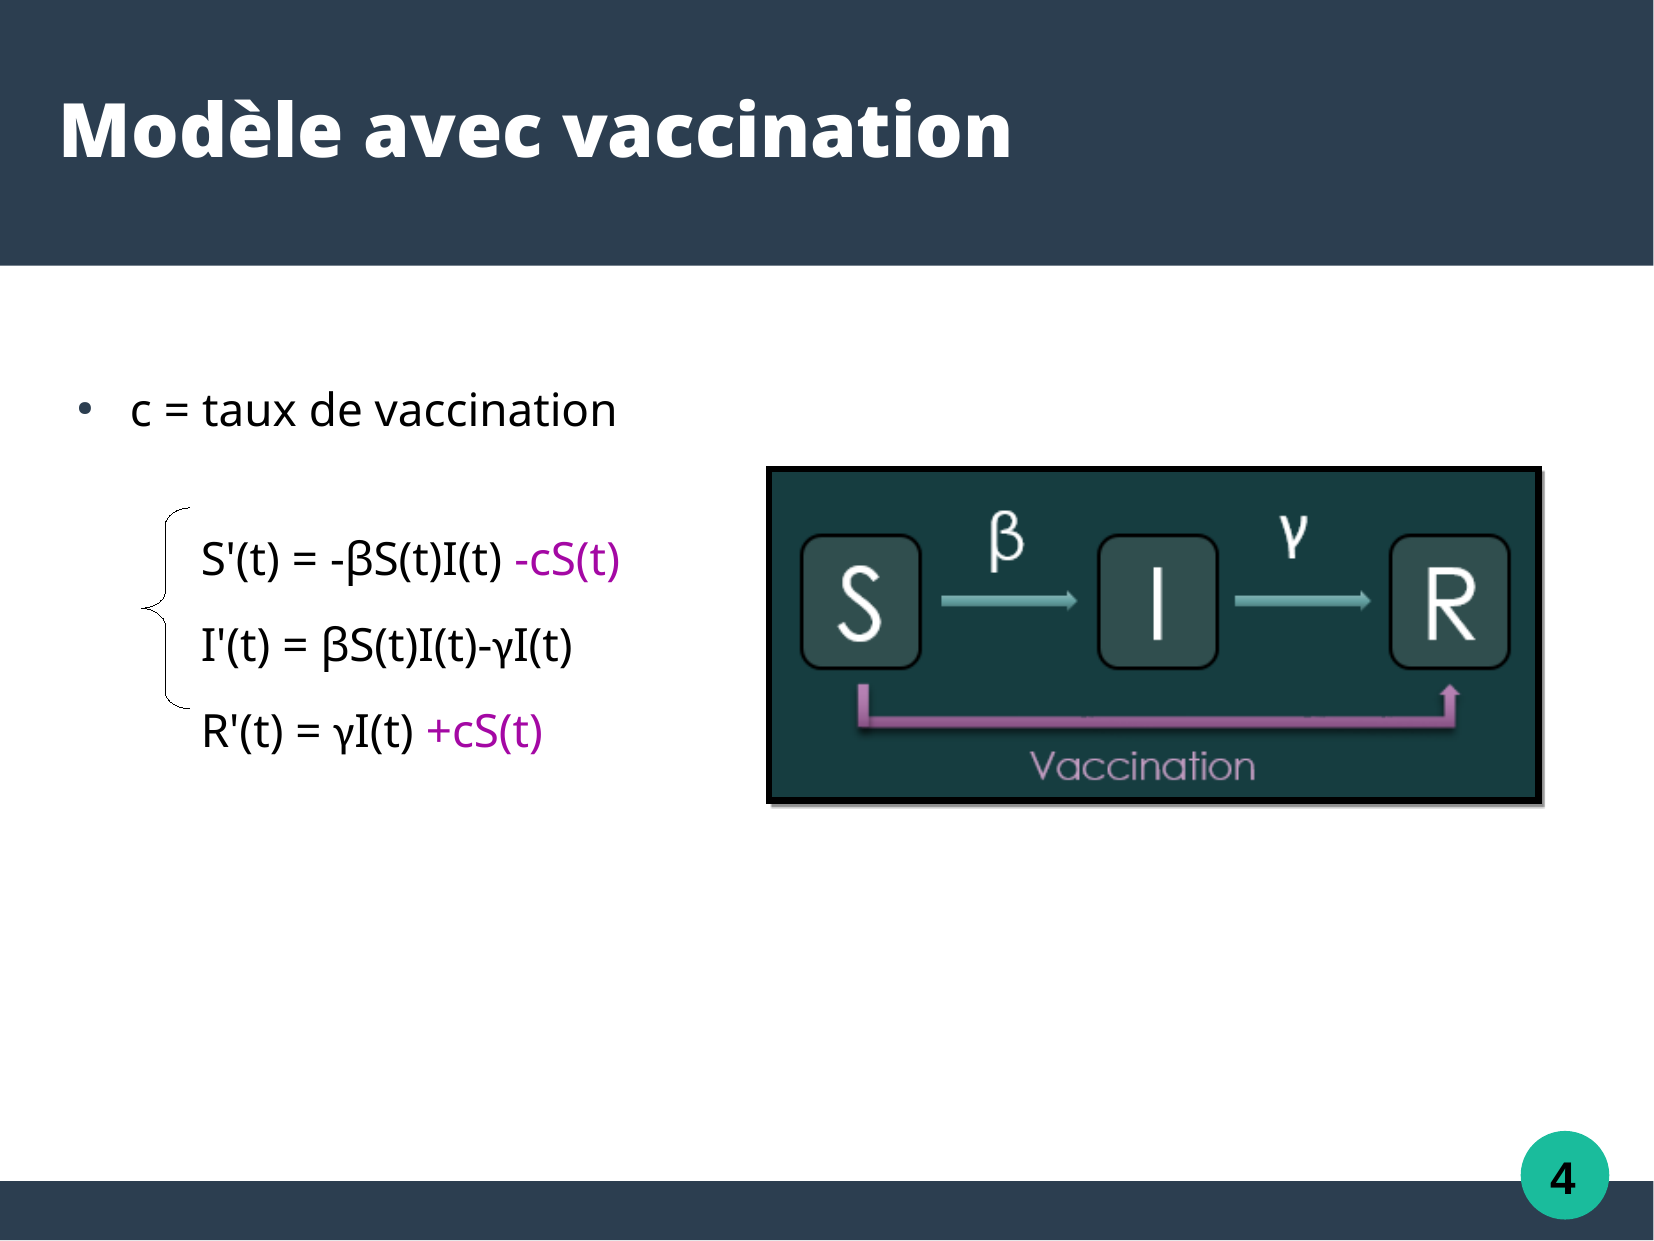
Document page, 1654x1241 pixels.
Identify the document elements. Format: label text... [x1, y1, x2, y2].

title Modèle avec vaccination [59, 49, 1595, 207]
list c = taux de vaccination S'(t) = -βS(t)I(t) -cS(t) I'(t) = βS(t)I(t)-γI(t) R'(t) = γI(t) +cS(t) [59, 377, 1595, 1205]
picture [772, 472, 1536, 798]
text_box 4 [1535, 1145, 1610, 1215]
